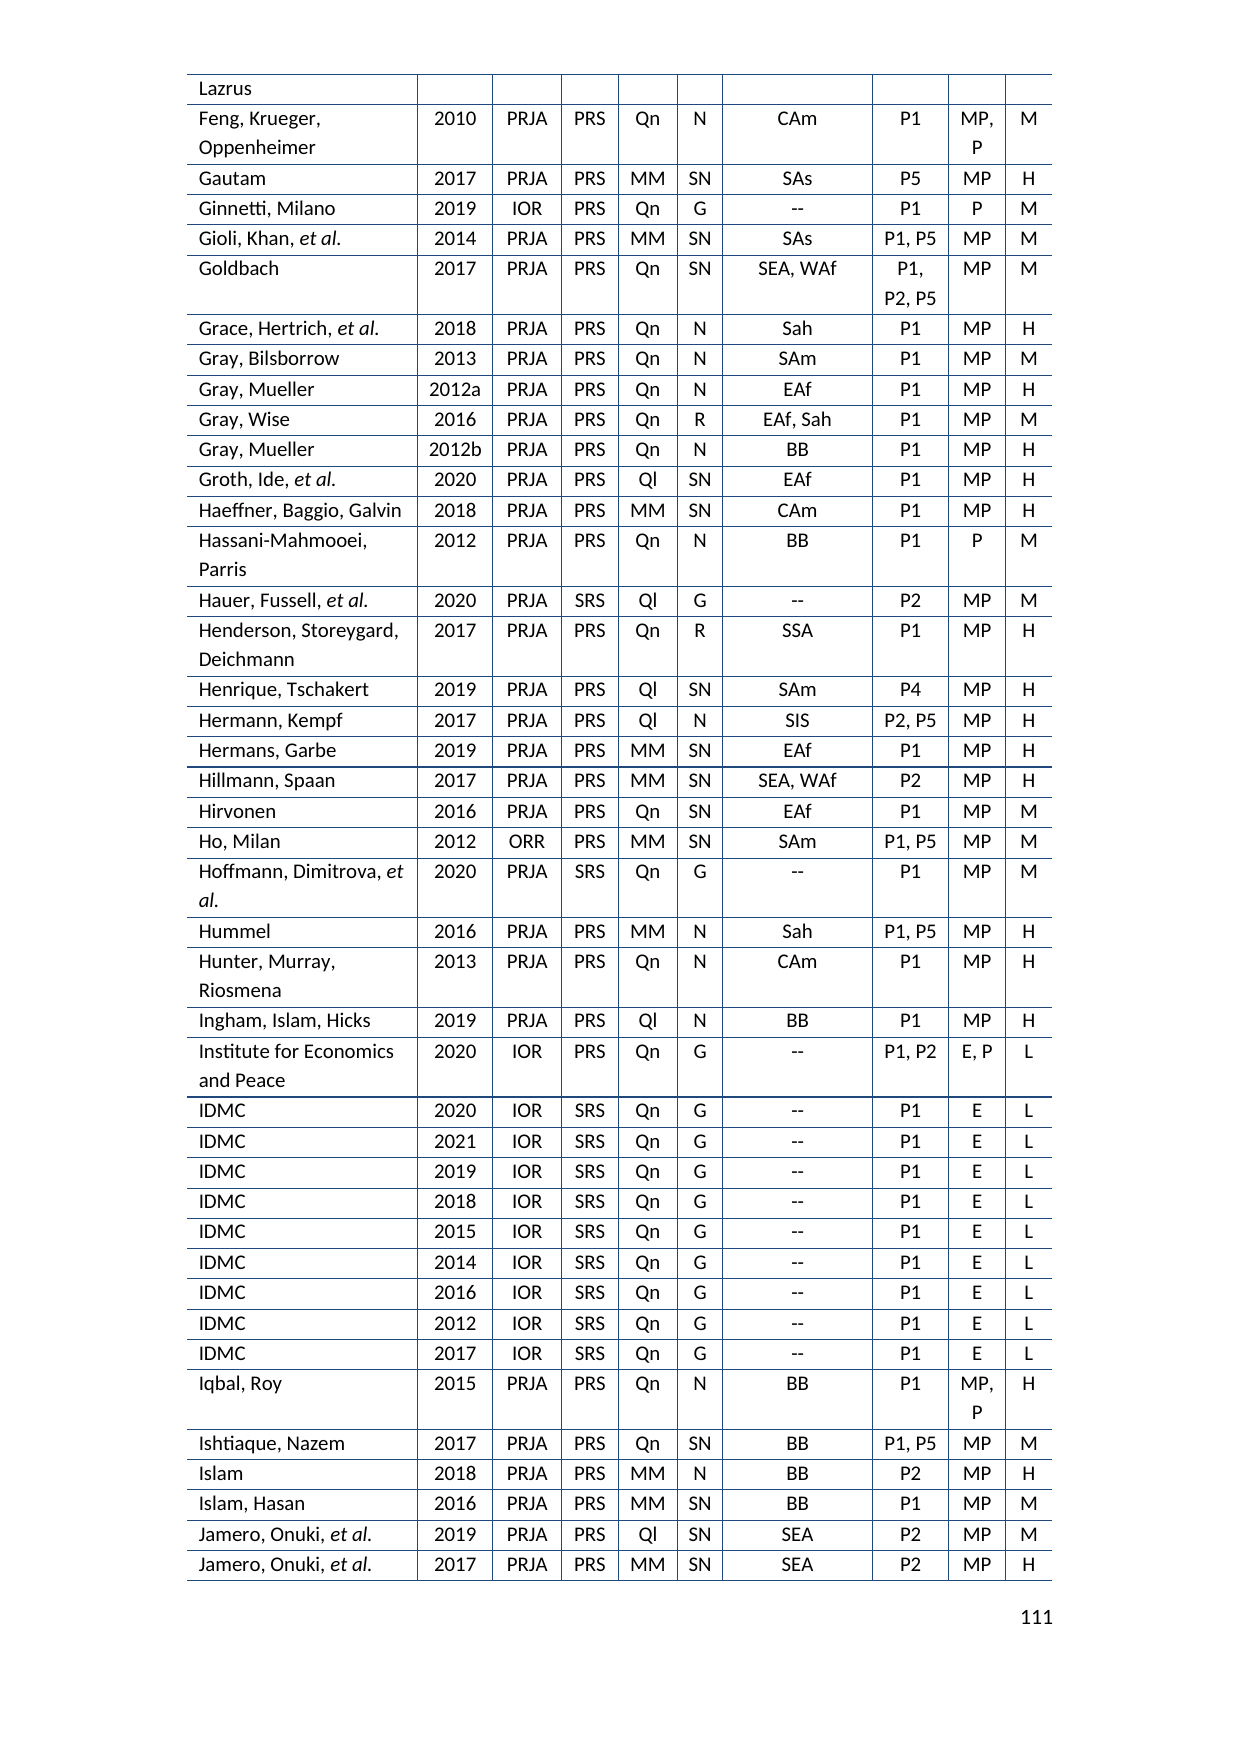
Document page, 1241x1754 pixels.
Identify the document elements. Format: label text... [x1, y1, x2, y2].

table_cell Henderson, Storeygard, Deichmann [187, 617, 417, 676]
table_cell IOR [493, 1038, 561, 1096]
table_cell MP [949, 948, 1005, 1007]
table_cell P1 [873, 195, 948, 224]
table_cell [678, 75, 722, 104]
table_cell CAm [723, 497, 872, 526]
table_cell SN [678, 1521, 722, 1550]
table_cell 2020 [418, 587, 492, 616]
table_cell Feng, Krueger, Oppenheimer [187, 105, 417, 164]
table_cell SN [678, 677, 722, 706]
table_cell SRS [562, 1340, 618, 1369]
table_cell G [678, 1310, 722, 1339]
table_cell PRS [562, 617, 618, 676]
table_cell 2016 [418, 1490, 492, 1520]
table_cell Ingham, Islam, Hicks [187, 1008, 417, 1037]
table_cell P4 [873, 677, 948, 706]
table_cell 2012 [418, 1310, 492, 1339]
table_cell E [949, 1249, 1005, 1278]
table_cell P5 [873, 165, 948, 194]
table_cell PRJA [493, 1430, 561, 1459]
table_cell MP [949, 225, 1005, 254]
table_cell PRS [562, 1430, 618, 1459]
table_cell [949, 75, 1005, 104]
table_cell PRJA [493, 467, 561, 496]
table_cell IOR [493, 1249, 561, 1278]
table_cell G [678, 1340, 722, 1369]
table_cell -- [723, 1249, 872, 1278]
table_cell IDMC [187, 1310, 417, 1339]
table_cell Ginnetti, Milano [187, 195, 417, 224]
table_cell MP [949, 436, 1005, 466]
table_cell P2, P5 [873, 707, 948, 736]
table_cell H [1006, 376, 1052, 405]
table_cell MP, P [949, 105, 1005, 164]
table_cell P1 [873, 1490, 948, 1520]
table_cell P1 [873, 315, 948, 344]
table_cell E [949, 1128, 1005, 1157]
table_cell -- [723, 859, 872, 917]
table_cell IOR [493, 1189, 561, 1218]
table_cell Qn [619, 105, 677, 164]
table_cell P1 [873, 527, 948, 586]
table_cell 2017 [418, 617, 492, 676]
table_cell Jamero, Onuki, et al. [187, 1521, 417, 1550]
table_cell SRS [562, 1158, 618, 1187]
table_cell G [678, 587, 722, 616]
table_cell -- [723, 1128, 872, 1157]
table_cell MM [619, 497, 677, 526]
table_cell PRJA [493, 1460, 561, 1489]
table_cell PRJA [493, 315, 561, 344]
table_cell G [678, 1249, 722, 1278]
table_cell Qn [619, 1340, 677, 1369]
table_cell MP [949, 256, 1005, 314]
table_cell R [678, 617, 722, 676]
table_cell MP [949, 376, 1005, 405]
table_cell 2016 [418, 1279, 492, 1309]
table_cell 2020 [418, 467, 492, 496]
table_cell MP [949, 1008, 1005, 1037]
table_cell L [1006, 1189, 1052, 1218]
table_cell P1 [873, 1219, 948, 1248]
table_cell Iqbal, Roy [187, 1370, 417, 1429]
table_cell 2017 [418, 1551, 492, 1580]
table_cell PRJA [493, 707, 561, 736]
table_cell Qn [619, 315, 677, 344]
table_cell Hermann, Kempf [187, 707, 417, 736]
table_cell MP [949, 1490, 1005, 1520]
table_cell PRS [562, 105, 618, 164]
table_cell Ql [619, 677, 677, 706]
table_cell PRJA [493, 406, 561, 435]
table_cell PRJA [493, 1370, 561, 1429]
table_cell H [1006, 165, 1052, 194]
table_cell PRS [562, 798, 618, 827]
table_cell Qn [619, 798, 677, 827]
table_cell PRS [562, 918, 618, 947]
table_cell P1 [873, 859, 948, 917]
table_cell SAs [723, 165, 872, 194]
table_cell MP [949, 1430, 1005, 1459]
table_cell Hermans, Garbe [187, 737, 417, 766]
table_cell P1 [873, 345, 948, 375]
table_cell [873, 75, 948, 104]
table_cell [418, 75, 492, 104]
table_cell Gautam [187, 165, 417, 194]
table_cell PRS [562, 1038, 618, 1096]
table_cell Qn [619, 859, 677, 917]
table_cell 2016 [418, 918, 492, 947]
table_cell P [949, 195, 1005, 224]
table_cell MP [949, 859, 1005, 917]
table_cell 2020 [418, 1038, 492, 1096]
table_cell Qn [619, 345, 677, 375]
table_cell Qn [619, 1189, 677, 1218]
table_cell PRS [562, 768, 618, 797]
table_cell PRS [562, 406, 618, 435]
table_cell -- [723, 1340, 872, 1369]
table_cell PRJA [493, 345, 561, 375]
table_cell P1 [873, 1370, 948, 1429]
table_cell SN [678, 798, 722, 827]
table_cell PRJA [493, 225, 561, 254]
table_cell MM [619, 165, 677, 194]
table_cell PRJA [493, 436, 561, 466]
table_cell IDMC [187, 1098, 417, 1127]
table_cell L [1006, 1310, 1052, 1339]
table_cell M [1006, 1430, 1052, 1459]
table_cell SN [678, 256, 722, 314]
table_cell IDMC [187, 1158, 417, 1187]
table_cell SAm [723, 677, 872, 706]
table_cell 2019 [418, 677, 492, 706]
table_cell Henrique, Tschakert [187, 677, 417, 706]
table_cell Gioli, Khan, et al. [187, 225, 417, 254]
table_cell P1 [873, 1128, 948, 1157]
table_cell SN [678, 1490, 722, 1520]
table_cell 2018 [418, 315, 492, 344]
table_cell E [949, 1158, 1005, 1187]
table_cell 2010 [418, 105, 492, 164]
table_cell ORR [493, 828, 561, 857]
table_cell G [678, 1279, 722, 1309]
table_cell P1 [873, 376, 948, 405]
table_cell N [678, 105, 722, 164]
table_cell PRJA [493, 859, 561, 917]
table_cell SEA [723, 1551, 872, 1580]
table_cell P2 [873, 1460, 948, 1489]
table_cell Qn [619, 1038, 677, 1096]
table_cell N [678, 345, 722, 375]
table_cell 2014 [418, 225, 492, 254]
table_cell PRS [562, 737, 618, 766]
table_cell PRS [562, 497, 618, 526]
table_cell L [1006, 1038, 1052, 1096]
table_cell M [1006, 1490, 1052, 1520]
table_cell H [1006, 617, 1052, 676]
table_cell P1, P5 [873, 1430, 948, 1459]
table_cell MP [949, 165, 1005, 194]
table_cell PRS [562, 345, 618, 375]
table_cell Qn [619, 948, 677, 1007]
table_cell PRJA [493, 768, 561, 797]
table_cell 2016 [418, 406, 492, 435]
table_cell N [678, 1008, 722, 1037]
table_cell BB [723, 1460, 872, 1489]
table_cell -- [723, 1310, 872, 1339]
table_cell SN [678, 497, 722, 526]
table_cell Qn [619, 527, 677, 586]
table_cell 2015 [418, 1370, 492, 1429]
table_cell L [1006, 1340, 1052, 1369]
table_cell M [1006, 105, 1052, 164]
table_cell 2017 [418, 707, 492, 736]
table_cell PRS [562, 195, 618, 224]
table_cell E [949, 1219, 1005, 1248]
table_cell E [949, 1340, 1005, 1369]
table_cell SRS [562, 1310, 618, 1339]
table_cell P [949, 527, 1005, 586]
table_cell BB [723, 1430, 872, 1459]
table_cell Qn [619, 1430, 677, 1459]
table_cell BB [723, 1370, 872, 1429]
table_cell Ql [619, 1521, 677, 1550]
table_cell P1 [873, 1340, 948, 1369]
table_cell [619, 75, 677, 104]
table_cell PRS [562, 1551, 618, 1580]
table_cell 2015 [418, 1219, 492, 1248]
table_cell P1 [873, 406, 948, 435]
table_cell H [1006, 467, 1052, 496]
table_cell PRJA [493, 948, 561, 1007]
table_cell MP [949, 677, 1005, 706]
table_cell Ishtiaque, Nazem [187, 1430, 417, 1459]
table_cell SEA, WAf [723, 768, 872, 797]
table_cell 2017 [418, 256, 492, 314]
table_cell MM [619, 1551, 677, 1580]
table_cell G [678, 1038, 722, 1096]
table_cell Qn [619, 376, 677, 405]
table_cell L [1006, 1098, 1052, 1127]
table_cell H [1006, 948, 1052, 1007]
table_cell P1 [873, 1098, 948, 1127]
table_cell BB [723, 527, 872, 586]
table_cell R [678, 406, 722, 435]
table_cell PRS [562, 1008, 618, 1037]
table_cell Haeffner, Baggio, Galvin [187, 497, 417, 526]
table_cell Qn [619, 1219, 677, 1248]
table_cell PRS [562, 1460, 618, 1489]
table_cell -- [723, 587, 872, 616]
table_cell H [1006, 315, 1052, 344]
table_cell IOR [493, 1279, 561, 1309]
table_cell PRS [562, 677, 618, 706]
table_cell N [678, 527, 722, 586]
table_cell P2 [873, 1551, 948, 1580]
table_cell Sah [723, 315, 872, 344]
table_cell Goldbach [187, 256, 417, 314]
table_cell -- [723, 1158, 872, 1187]
table_cell G [678, 1128, 722, 1157]
table_cell PRS [562, 376, 618, 405]
table_cell 2019 [418, 1008, 492, 1037]
table_cell PRS [562, 467, 618, 496]
table_cell 2012a [418, 376, 492, 405]
table_cell SRS [562, 587, 618, 616]
table_cell PRS [562, 1521, 618, 1550]
table_cell PRJA [493, 165, 561, 194]
table_cell Qn [619, 1279, 677, 1309]
table_cell SAm [723, 345, 872, 375]
table_cell SRS [562, 859, 618, 917]
table_cell H [1006, 497, 1052, 526]
table_cell P2 [873, 587, 948, 616]
table_cell Qn [619, 195, 677, 224]
table_cell M [1006, 406, 1052, 435]
table_cell PRJA [493, 1551, 561, 1580]
table_cell Institute for Economics and Peace [187, 1038, 417, 1096]
table_cell 2012b [418, 436, 492, 466]
table_cell Ql [619, 1008, 677, 1037]
table_cell Jamero, Onuki, et al. [187, 1551, 417, 1580]
table_cell L [1006, 1249, 1052, 1278]
table_cell PRJA [493, 376, 561, 405]
table_cell IDMC [187, 1219, 417, 1248]
table_cell Hoffmann, Dimitrova, et al. [187, 859, 417, 917]
table_cell MP [949, 798, 1005, 827]
table_cell [493, 75, 561, 104]
table_cell P1, P5 [873, 828, 948, 857]
table_cell -- [723, 1219, 872, 1248]
table_cell PRS [562, 948, 618, 1007]
table_cell SIS [723, 707, 872, 736]
table_cell Ho, Milan [187, 828, 417, 857]
table_cell SN [678, 768, 722, 797]
table_cell IDMC [187, 1189, 417, 1218]
table_cell M [1006, 345, 1052, 375]
table_cell Lazrus [187, 75, 417, 104]
table_cell SRS [562, 1189, 618, 1218]
table_cell 2012 [418, 527, 492, 586]
table_cell L [1006, 1128, 1052, 1157]
table_cell SN [678, 828, 722, 857]
table_cell Islam [187, 1460, 417, 1489]
table_cell 2019 [418, 737, 492, 766]
table_cell Qn [619, 256, 677, 314]
table_cell Grace, Hertrich, et al. [187, 315, 417, 344]
table_cell BB [723, 1008, 872, 1037]
table_cell H [1006, 1008, 1052, 1037]
table_cell N [678, 315, 722, 344]
table_cell MM [619, 828, 677, 857]
table_cell G [678, 859, 722, 917]
table_cell M [1006, 587, 1052, 616]
table_cell H [1006, 1460, 1052, 1489]
table_cell G [678, 1158, 722, 1187]
table_cell SRS [562, 1128, 618, 1157]
table_cell P1, P5 [873, 918, 948, 947]
table_cell MM [619, 768, 677, 797]
table_cell IOR [493, 1219, 561, 1248]
table_cell M [1006, 828, 1052, 857]
table_cell 2019 [418, 195, 492, 224]
table_cell H [1006, 1370, 1052, 1429]
table_cell Hassani-Mahmooei, Parris [187, 527, 417, 586]
table_cell MP [949, 768, 1005, 797]
table_cell MP [949, 345, 1005, 375]
table_cell PRJA [493, 1008, 561, 1037]
table_cell -- [723, 195, 872, 224]
table_cell 2012 [418, 828, 492, 857]
table_cell Qn [619, 1310, 677, 1339]
table_cell Qn [619, 1158, 677, 1187]
table_cell 2017 [418, 768, 492, 797]
table_cell BB [723, 436, 872, 466]
table_cell PRJA [493, 105, 561, 164]
table_cell SRS [562, 1098, 618, 1127]
table_cell MP [949, 828, 1005, 857]
table_cell SAs [723, 225, 872, 254]
table_cell MM [619, 918, 677, 947]
table_cell IDMC [187, 1279, 417, 1309]
table_cell PRJA [493, 798, 561, 827]
table_cell M [1006, 798, 1052, 827]
table_cell E, P [949, 1038, 1005, 1096]
table_cell H [1006, 436, 1052, 466]
table_cell SN [678, 1551, 722, 1580]
table_cell MP [949, 1551, 1005, 1580]
table_cell L [1006, 1219, 1052, 1248]
table_cell MP, P [949, 1370, 1005, 1429]
table_cell MP [949, 617, 1005, 676]
table_cell IDMC [187, 1128, 417, 1157]
table_cell PRJA [493, 1521, 561, 1550]
table_cell IOR [493, 1340, 561, 1369]
table_cell PRJA [493, 1490, 561, 1520]
table_cell EAf [723, 798, 872, 827]
table_cell P1 [873, 1189, 948, 1218]
table_cell P2 [873, 768, 948, 797]
table_cell IOR [493, 195, 561, 224]
table_cell P2 [873, 1521, 948, 1550]
table_cell PRS [562, 256, 618, 314]
table_cell EAf, Sah [723, 406, 872, 435]
table_cell MP [949, 315, 1005, 344]
table_cell MP [949, 497, 1005, 526]
table_cell P1 [873, 105, 948, 164]
table_cell 2013 [418, 345, 492, 375]
table_cell Gray, Mueller [187, 376, 417, 405]
table_cell 2020 [418, 859, 492, 917]
table_cell P1 [873, 1310, 948, 1339]
table_cell E [949, 1098, 1005, 1127]
table_cell 2016 [418, 798, 492, 827]
table_cell PRJA [493, 737, 561, 766]
table_cell P1, P2, P5 [873, 256, 948, 314]
table_cell 2019 [418, 1521, 492, 1550]
table_cell EAf [723, 376, 872, 405]
table_cell PRJA [493, 527, 561, 586]
table_cell H [1006, 1551, 1052, 1580]
table_cell MM [619, 225, 677, 254]
table_cell SRS [562, 1279, 618, 1309]
table_cell 2018 [418, 1460, 492, 1489]
table_cell PRJA [493, 256, 561, 314]
table_cell M [1006, 195, 1052, 224]
table_cell N [678, 1370, 722, 1429]
table_cell SN [678, 225, 722, 254]
table_cell PRS [562, 315, 618, 344]
table_cell P1 [873, 1279, 948, 1309]
table_cell M [1006, 859, 1052, 917]
table_cell PRS [562, 707, 618, 736]
table_cell 2018 [418, 497, 492, 526]
table_cell SN [678, 467, 722, 496]
table_cell Hillmann, Spaan [187, 768, 417, 797]
table_cell Gray, Bilsborrow [187, 345, 417, 375]
table_cell MM [619, 1490, 677, 1520]
table_cell MP [949, 1521, 1005, 1550]
table_cell PRJA [493, 587, 561, 616]
table_cell E [949, 1189, 1005, 1218]
table_cell MP [949, 587, 1005, 616]
table_cell P1 [873, 1008, 948, 1037]
table_cell N [678, 376, 722, 405]
table_cell IOR [493, 1128, 561, 1157]
table_cell 2014 [418, 1249, 492, 1278]
table_cell P1, P2 [873, 1038, 948, 1096]
table_cell PRJA [493, 497, 561, 526]
table_cell -- [723, 1279, 872, 1309]
table_cell P1 [873, 948, 948, 1007]
table_cell [723, 75, 872, 104]
table_cell Ql [619, 707, 677, 736]
table_cell [1006, 75, 1052, 104]
table_cell PRS [562, 527, 618, 586]
table_cell H [1006, 737, 1052, 766]
table_cell Qn [619, 1098, 677, 1127]
table_cell N [678, 948, 722, 1007]
table_cell H [1006, 677, 1052, 706]
table_cell 2019 [418, 1158, 492, 1187]
table_cell 2017 [418, 1430, 492, 1459]
table_cell H [1006, 768, 1052, 797]
table_cell 2021 [418, 1128, 492, 1157]
table_cell MP [949, 467, 1005, 496]
table_cell Groth, Ide, et al. [187, 467, 417, 496]
table_cell Sah [723, 918, 872, 947]
table_cell EAf [723, 467, 872, 496]
table_cell H [1006, 918, 1052, 947]
table_cell SAm [723, 828, 872, 857]
table_cell Qn [619, 617, 677, 676]
table_cell [562, 75, 618, 104]
table_cell SN [678, 1430, 722, 1459]
table_cell Gray, Mueller [187, 436, 417, 466]
table_cell PRS [562, 828, 618, 857]
table_cell SEA [723, 1521, 872, 1550]
table_cell P1 [873, 737, 948, 766]
table_cell E [949, 1310, 1005, 1339]
table_cell BB [723, 1490, 872, 1520]
table_cell Islam, Hasan [187, 1490, 417, 1520]
table_cell -- [723, 1189, 872, 1218]
table_cell Hunter, Murray, Riosmena [187, 948, 417, 1007]
table_cell SSA [723, 617, 872, 676]
table_cell PRJA [493, 677, 561, 706]
table_cell Qn [619, 1128, 677, 1157]
table_cell PRJA [493, 918, 561, 947]
table_cell G [678, 1219, 722, 1248]
table_cell M [1006, 527, 1052, 586]
table_cell P1 [873, 436, 948, 466]
table_cell IDMC [187, 1249, 417, 1278]
table_cell P1 [873, 467, 948, 496]
table_cell SRS [562, 1249, 618, 1278]
table_cell P1 [873, 1249, 948, 1278]
table_cell Hauer, Fussell, et al. [187, 587, 417, 616]
table_cell N [678, 436, 722, 466]
table_cell IOR [493, 1310, 561, 1339]
table_cell PRS [562, 436, 618, 466]
table_cell G [678, 1189, 722, 1218]
table_cell CAm [723, 105, 872, 164]
table_cell L [1006, 1158, 1052, 1187]
table_cell SN [678, 737, 722, 766]
table_cell SEA, WAf [723, 256, 872, 314]
table_cell 2013 [418, 948, 492, 1007]
table_cell P1 [873, 497, 948, 526]
table_cell IDMC [187, 1340, 417, 1369]
table_cell P1 [873, 617, 948, 676]
table_cell MP [949, 406, 1005, 435]
table_cell L [1006, 1279, 1052, 1309]
table_cell Ql [619, 467, 677, 496]
table_cell 2017 [418, 1340, 492, 1369]
table_cell M [1006, 225, 1052, 254]
table_cell M [1006, 256, 1052, 314]
table_cell Ql [619, 587, 677, 616]
table_cell -- [723, 1098, 872, 1127]
table_cell Hirvonen [187, 798, 417, 827]
table_cell G [678, 1098, 722, 1127]
table_cell Qn [619, 406, 677, 435]
table_cell -- [723, 1038, 872, 1096]
table_cell Qn [619, 436, 677, 466]
table_cell IOR [493, 1158, 561, 1187]
table_cell P1 [873, 798, 948, 827]
table_cell IOR [493, 1098, 561, 1127]
table_cell MM [619, 1460, 677, 1489]
table_cell H [1006, 707, 1052, 736]
table_cell Hummel [187, 918, 417, 947]
table_cell E [949, 1279, 1005, 1309]
table_cell P1, P5 [873, 225, 948, 254]
table_cell Gray, Wise [187, 406, 417, 435]
table_cell MM [619, 737, 677, 766]
table_cell CAm [723, 948, 872, 1007]
table_cell PRS [562, 1370, 618, 1429]
table_cell MP [949, 707, 1005, 736]
table_cell PRJA [493, 617, 561, 676]
table_cell SRS [562, 1219, 618, 1248]
table_cell Qn [619, 1249, 677, 1278]
table_cell 2017 [418, 165, 492, 194]
table_cell MP [949, 1460, 1005, 1489]
table_cell N [678, 707, 722, 736]
table_cell PRS [562, 165, 618, 194]
table_cell MP [949, 737, 1005, 766]
table_cell PRS [562, 225, 618, 254]
table_cell EAf [723, 737, 872, 766]
table_cell 2020 [418, 1098, 492, 1127]
table_cell P1 [873, 1158, 948, 1187]
table_cell 2018 [418, 1189, 492, 1218]
table_cell MP [949, 918, 1005, 947]
table_cell SN [678, 165, 722, 194]
table_cell N [678, 1460, 722, 1489]
table_cell Qn [619, 1370, 677, 1429]
table_cell G [678, 195, 722, 224]
table_cell M [1006, 1521, 1052, 1550]
table_cell PRS [562, 1490, 618, 1520]
table_cell N [678, 918, 722, 947]
